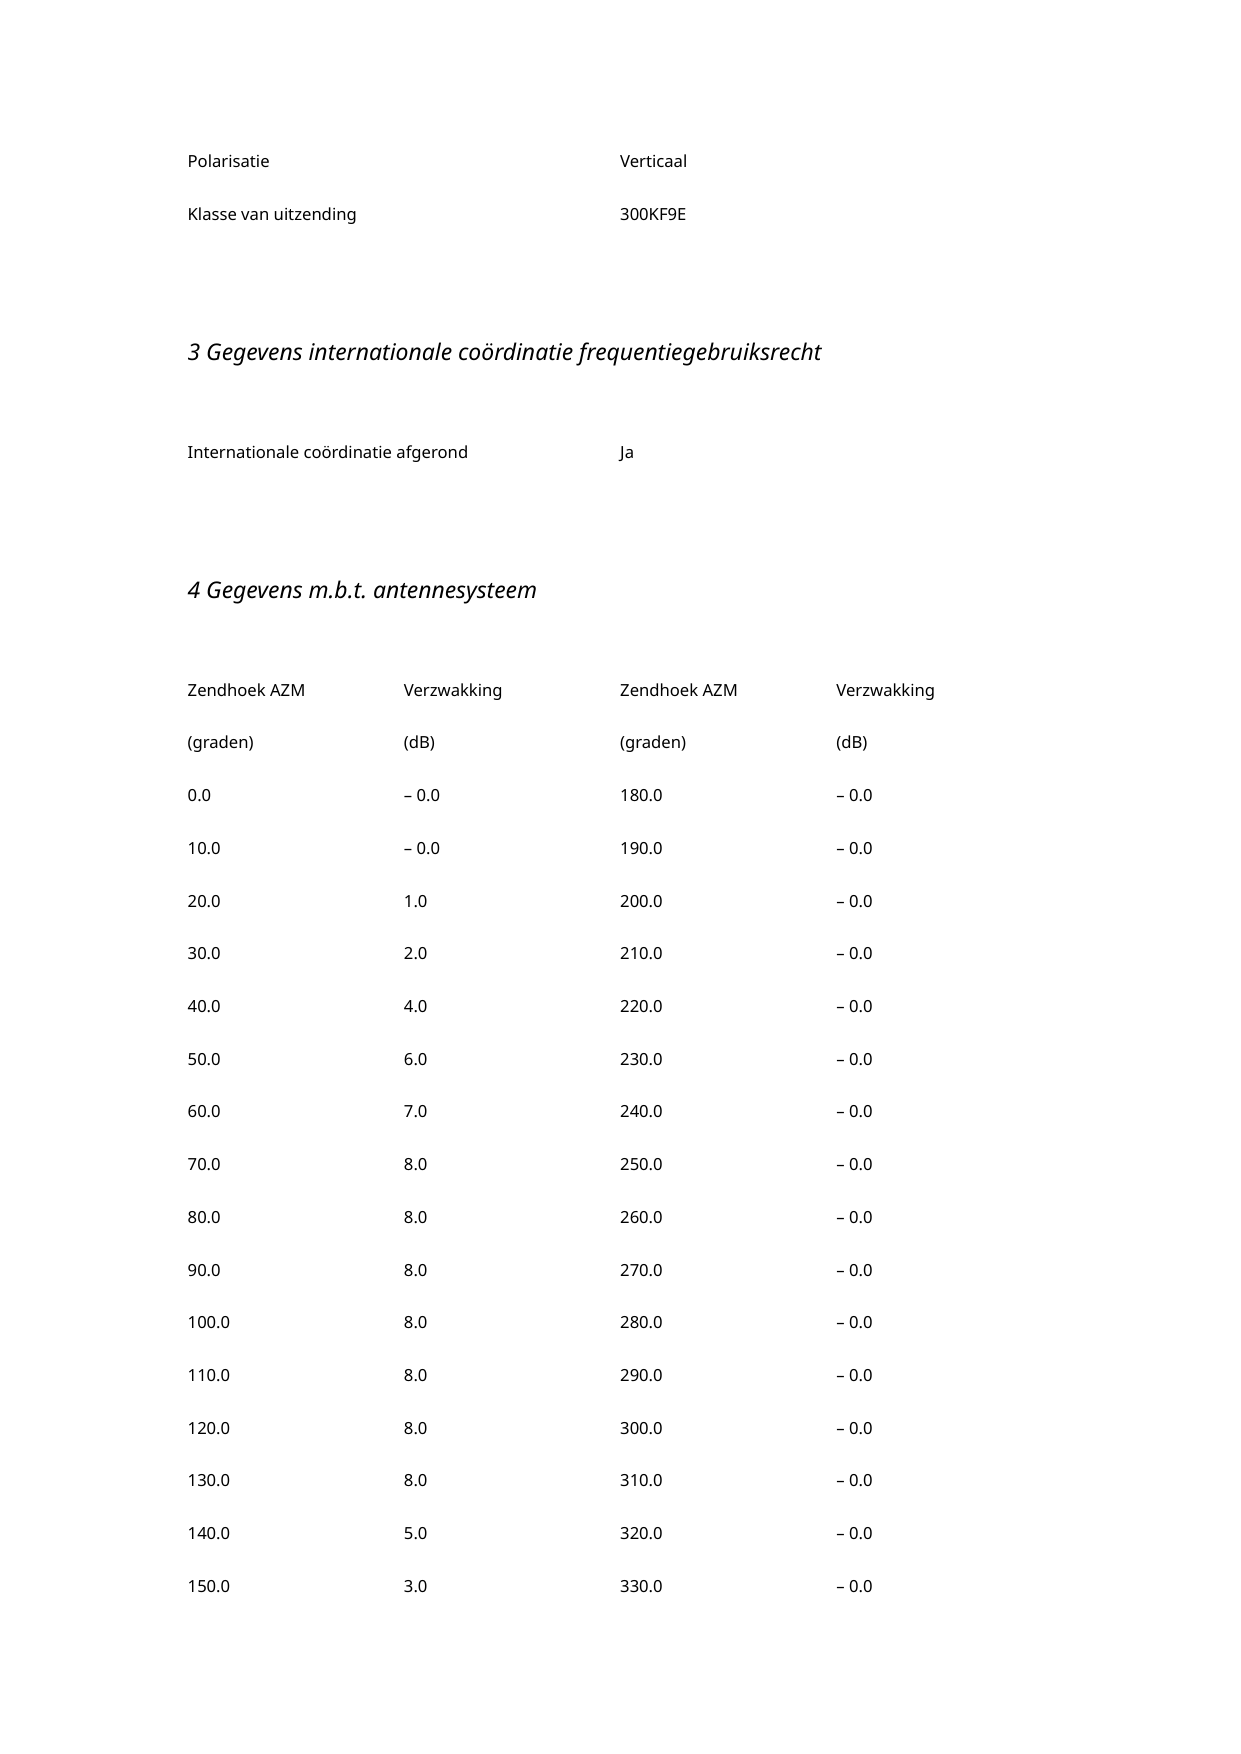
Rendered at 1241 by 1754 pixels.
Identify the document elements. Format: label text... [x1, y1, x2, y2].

table_cell – 0.0 [836, 1469, 1053, 1522]
table_cell – 0.0 [836, 1047, 1053, 1100]
table_cell 30.0 [188, 942, 404, 994]
table_header Zendhoek AZM (graden) [188, 678, 404, 784]
table_cell Verticaal [620, 150, 1053, 203]
table_cell 90.0 [188, 1258, 404, 1311]
table_cell – 0.0 [836, 889, 1053, 942]
table_cell – 0.0 [836, 1522, 1053, 1574]
table_cell – 0.0 [836, 995, 1053, 1047]
table_cell 270.0 [620, 1258, 836, 1311]
table_header Zendhoek AZM (graden) [620, 678, 836, 784]
table_cell 20.0 [188, 889, 404, 942]
table_cell 80.0 [188, 1205, 404, 1258]
table_cell – 0.0 [836, 1205, 1053, 1258]
table_cell 40.0 [188, 995, 404, 1047]
table_cell 60.0 [188, 1100, 404, 1153]
table_cell 320.0 [620, 1522, 836, 1574]
table_cell 0.0 [188, 784, 404, 836]
table_cell 4.0 [404, 995, 620, 1047]
table_cell – 0.0 [836, 1416, 1053, 1469]
table_cell 240.0 [620, 1100, 836, 1153]
table_cell 120.0 [188, 1416, 404, 1469]
table_cell 140.0 [188, 1522, 404, 1574]
table_cell Klasse van uitzending [188, 203, 620, 255]
table_cell – 0.0 [836, 1311, 1053, 1363]
table_cell 50.0 [188, 1047, 404, 1100]
table_cell 8.0 [404, 1469, 620, 1522]
table_cell 310.0 [620, 1469, 836, 1522]
table_cell – 0.0 [836, 1153, 1053, 1205]
table_cell 1.0 [404, 889, 620, 942]
table_cell – 0.0 [404, 836, 620, 889]
table_header Verzwakking (dB) [404, 678, 620, 784]
table_cell 260.0 [620, 1205, 836, 1258]
table_cell 100.0 [188, 1311, 404, 1363]
table_cell 3.0 [404, 1574, 620, 1597]
table_cell 300.0 [620, 1416, 836, 1469]
table_cell 130.0 [188, 1469, 404, 1522]
table_cell 200.0 [620, 889, 836, 942]
table_cell 8.0 [404, 1258, 620, 1311]
table_cell – 0.0 [836, 1258, 1053, 1311]
table_cell – 0.0 [836, 836, 1053, 889]
table_cell – 0.0 [836, 784, 1053, 836]
table_cell 250.0 [620, 1153, 836, 1205]
table_cell 210.0 [620, 942, 836, 994]
table_cell 2.0 [404, 942, 620, 994]
subtitle 3 Gegevens internationale coördinatie frequentiegebruiksrecht [187, 336, 1053, 368]
table_cell – 0.0 [836, 1364, 1053, 1416]
table_cell – 0.0 [836, 942, 1053, 994]
table_cell Polarisatie [188, 150, 620, 203]
table_cell 5.0 [404, 1522, 620, 1574]
table_cell 8.0 [404, 1416, 620, 1469]
table_cell 150.0 [188, 1574, 404, 1597]
table_cell 180.0 [620, 784, 836, 836]
table_cell 220.0 [620, 995, 836, 1047]
table_cell 280.0 [620, 1311, 836, 1363]
table_cell – 0.0 [404, 784, 620, 836]
table_cell 6.0 [404, 1047, 620, 1100]
table_cell 8.0 [404, 1205, 620, 1258]
table_cell 330.0 [620, 1574, 836, 1597]
subtitle 4 Gegevens m.b.t. antennesysteem [187, 574, 1053, 605]
table_cell 300KF9E [620, 203, 1053, 255]
table_cell 8.0 [404, 1153, 620, 1205]
table_cell – 0.0 [836, 1574, 1053, 1597]
table_cell 7.0 [404, 1100, 620, 1153]
table_cell 70.0 [188, 1153, 404, 1205]
table_cell 8.0 [404, 1364, 620, 1416]
table_header Ja [620, 441, 1053, 493]
table_cell 8.0 [404, 1311, 620, 1363]
table_cell – 0.0 [836, 1100, 1053, 1153]
table_cell 290.0 [620, 1364, 836, 1416]
table_cell 110.0 [188, 1364, 404, 1416]
table_cell 10.0 [188, 836, 404, 889]
table_header Verzwakking (dB) [836, 678, 1053, 784]
table_cell 190.0 [620, 836, 836, 889]
table_header Internationale coördinatie afgerond [188, 441, 620, 493]
table_cell 230.0 [620, 1047, 836, 1100]
